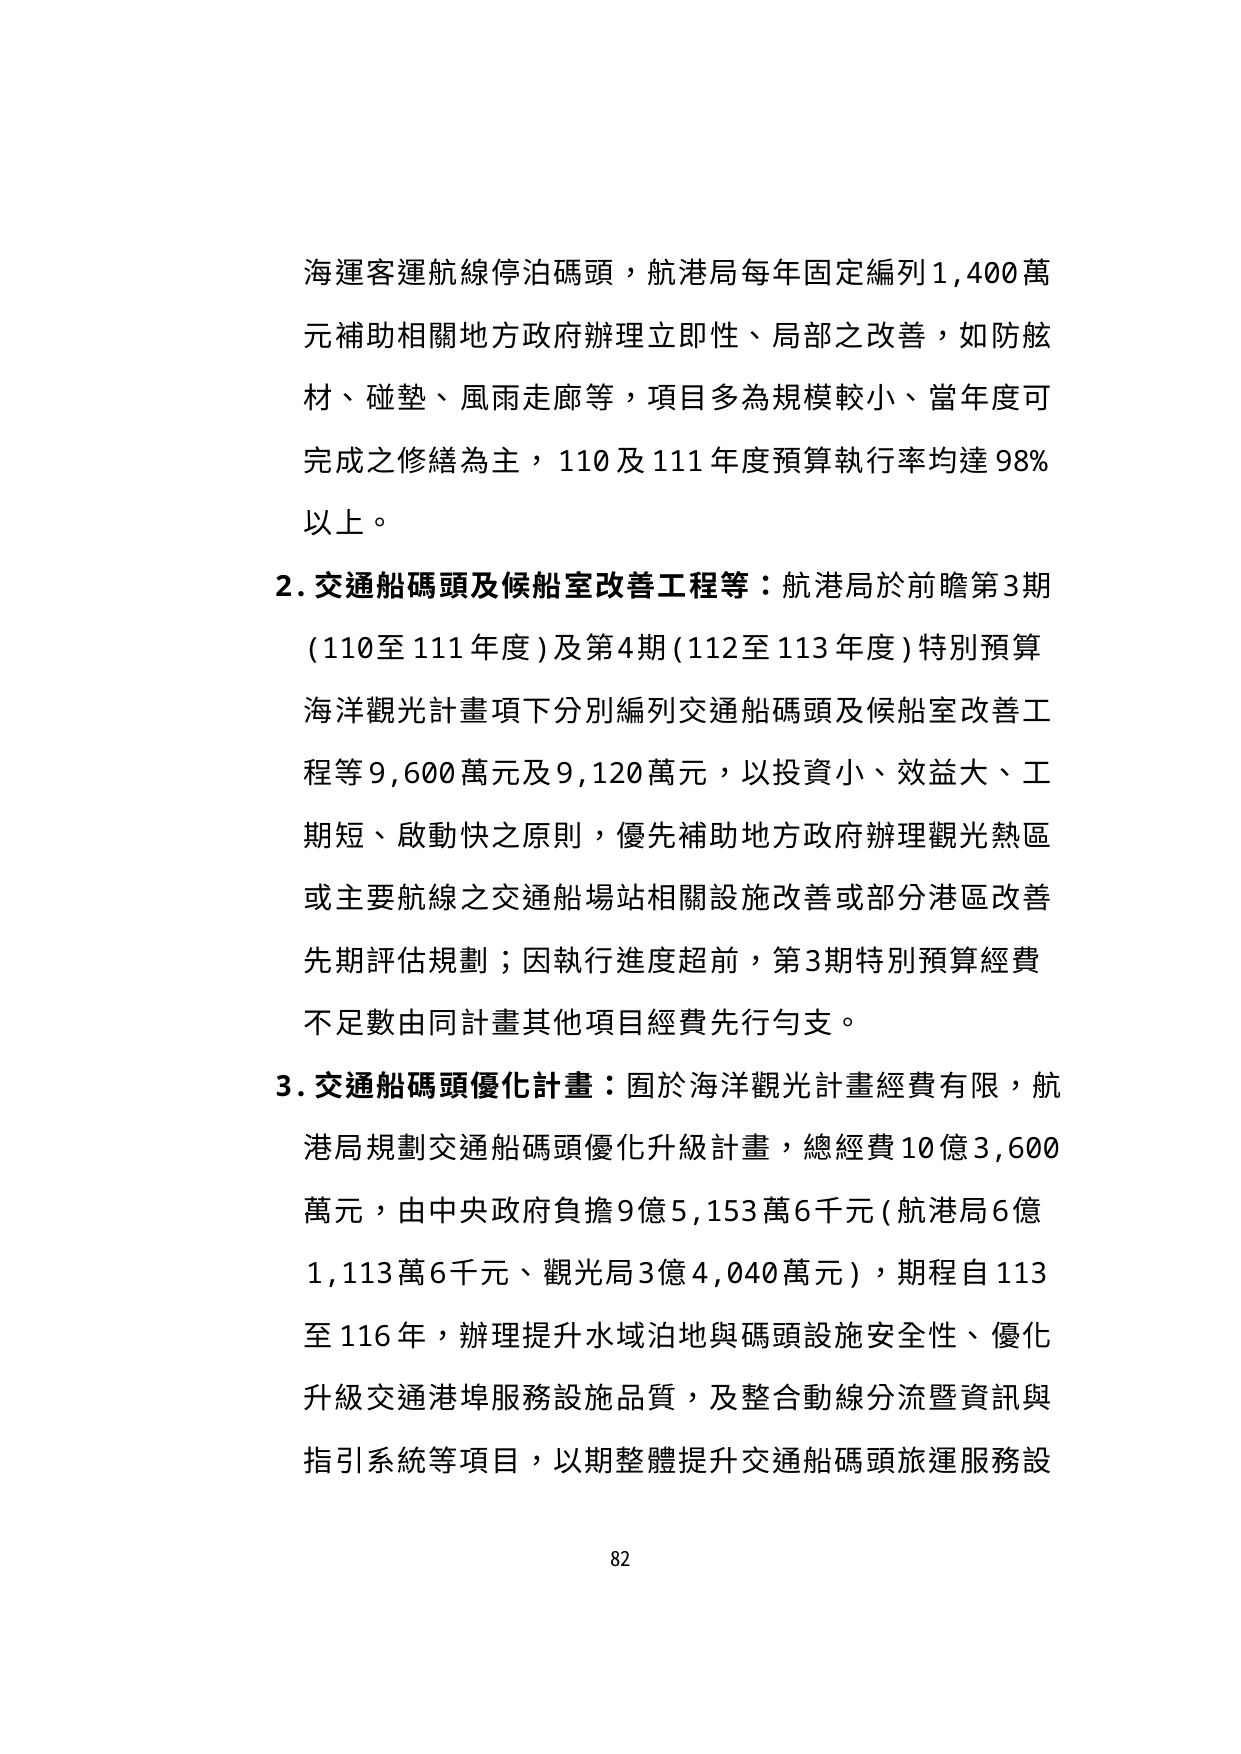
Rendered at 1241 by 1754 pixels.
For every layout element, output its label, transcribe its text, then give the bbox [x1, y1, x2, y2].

text 2.交通船碼頭及候船室改善工程等：航港局於前瞻第3期(110至111年度)及第4期(112至113年度)特別預算海洋觀光計畫項下分別編列交通船碼頭及候船室改善工程等9,600萬元及9,120萬元，以投資小、效益大、工期短、啟動快之原則，優先補助地方政府辦理觀光熱區或主要航線之交通船場站相關設施改善或部分港區改善先期評估規劃；因執行進度超前，第3期特別預算經費不足數由同計畫其他項目經費先行勻支。 [266, 542, 1063, 1042]
text 海運客運航線停泊碼頭，航港局每年固定編列1,400萬元補助相關地方政府辦理立即性、局部之改善，如防舷材、碰墊、風雨走廊等，項目多為規模較小、當年度可完成之修繕為主，110及111年度預算執行率均達98%以上。 [266, 229, 1063, 542]
text 3.交通船碼頭優化計畫：囿於海洋觀光計畫經費有限，航港局規劃交通船碼頭優化升級計畫，總經費10億3,600萬元，由中央政府負擔9億5,153萬6千元(航港局6億1,113萬6千元、觀光局3億4,040萬元)，期程自113至116年，辦理提升水域泊地與碼頭設施安全性、優化升級交通港埠服務設施品質，及整合動線分流暨資訊與指引系統等項目，以期整體提升交通船碼頭旅運服務設 [266, 1042, 1063, 1479]
